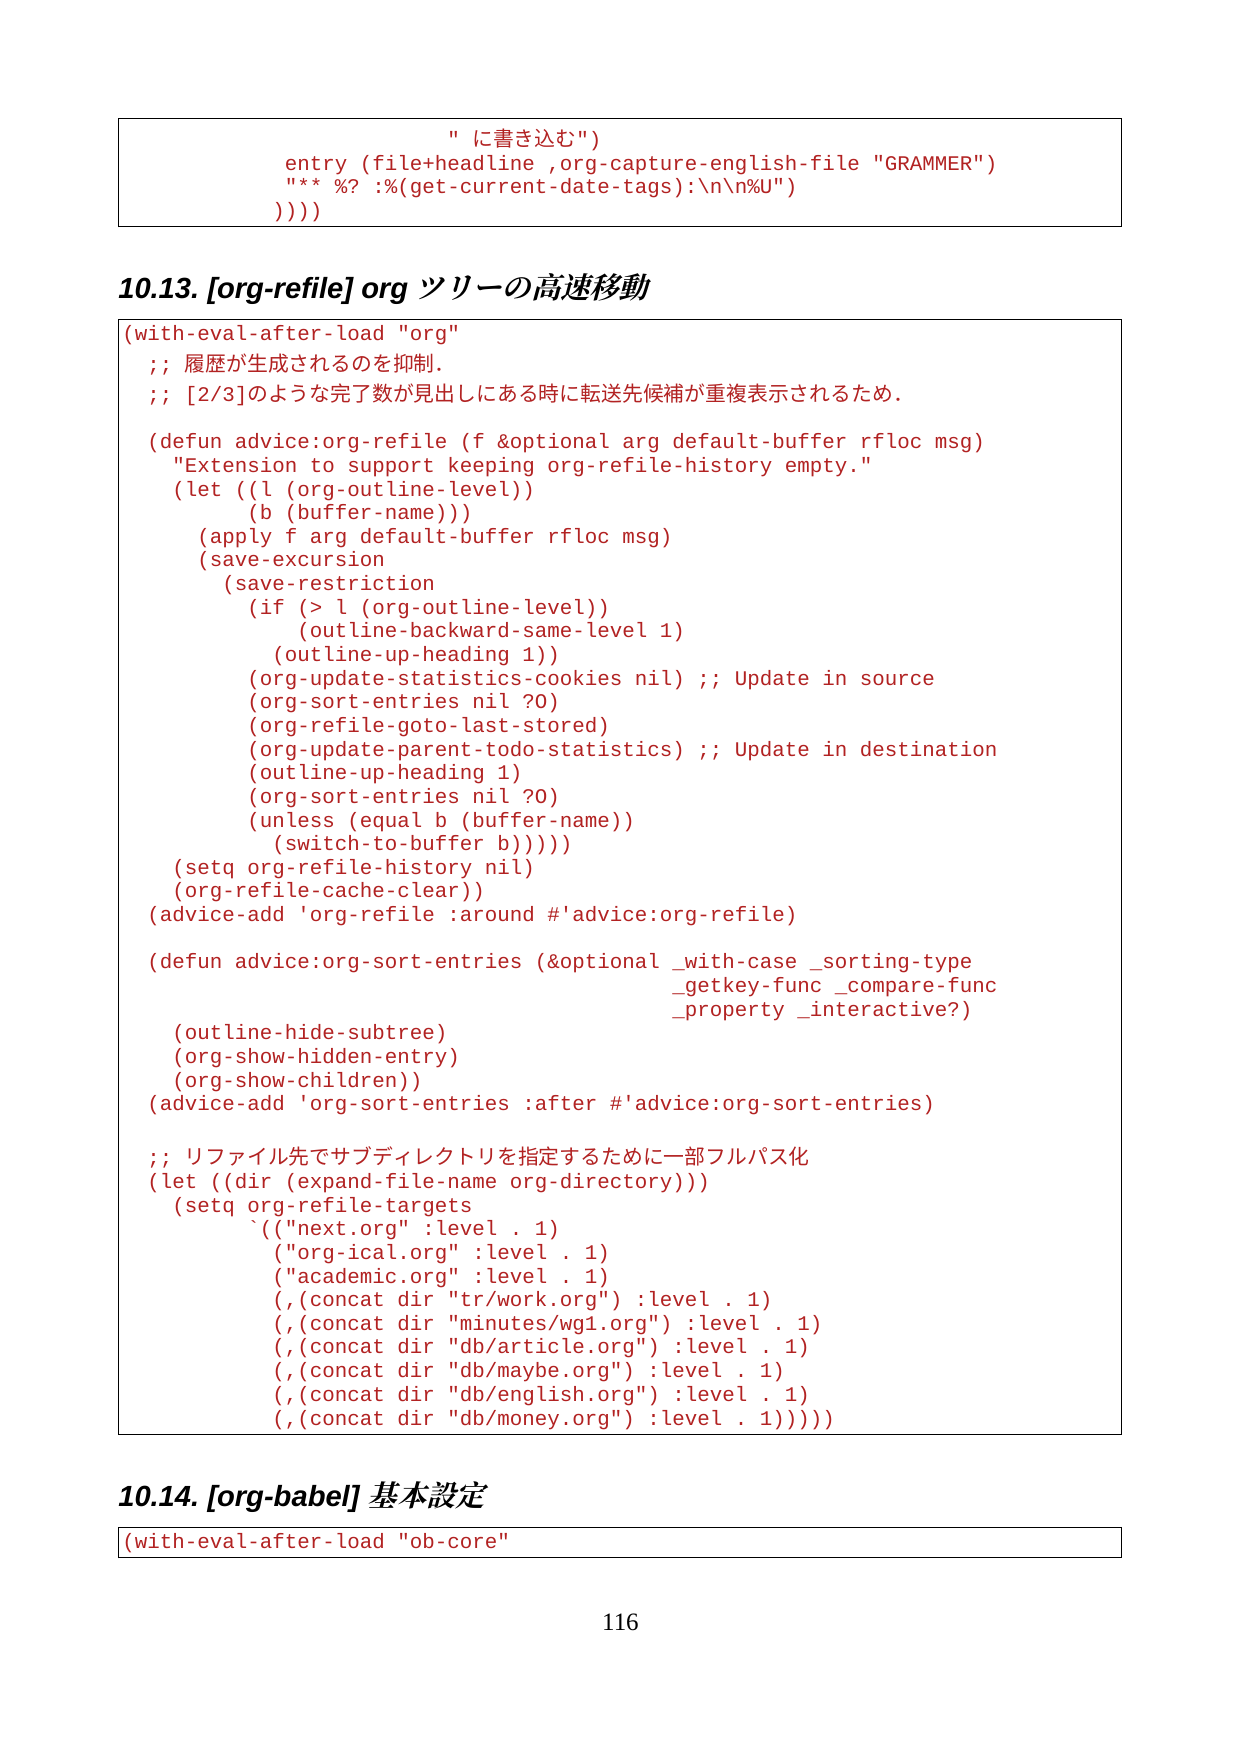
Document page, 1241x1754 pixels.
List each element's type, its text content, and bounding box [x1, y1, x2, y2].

text `(("next.org" :level . 1) [119, 1214, 1121, 1238]
text (org-show-hidden-entry) [119, 1042, 1121, 1066]
text (,(concat dir "db/maybe.org") :level . 1) [119, 1356, 1121, 1380]
text " に書き込む") [119, 119, 1121, 148]
text (switch-to-buffer b))))) [119, 829, 1121, 853]
text (outline-hide-subtree) [119, 1018, 1121, 1042]
text (advice-add 'org-refile :around #'advice:org-refile) [119, 900, 1121, 924]
text (outline-up-heading 1)) [119, 640, 1121, 664]
text (setq org-refile-history nil) [119, 853, 1121, 877]
text (defun advice:org-sort-entries (&optional _with-case _sorting-type [119, 947, 1121, 971]
text (let ((dir (expand-file-name org-directory))) [119, 1167, 1121, 1191]
subtitle [org-babel] 基本設定 [118, 1472, 1122, 1514]
text _getkey-func _compare-func [119, 971, 1121, 995]
text (b (buffer-name))) [119, 498, 1121, 522]
text (org-refile-cache-clear)) [119, 877, 1121, 900]
text (apply f arg default-buffer rfloc msg) [119, 522, 1121, 546]
text (org-sort-entries nil ?O) [119, 782, 1121, 806]
text (if (> l (org-outline-level)) [119, 593, 1121, 616]
text (,(concat dir "tr/work.org") :level . 1) [119, 1285, 1121, 1309]
text (,(concat dir "minutes/wg1.org") :level . 1) [119, 1309, 1121, 1333]
text (with-eval-after-load "org" [119, 320, 1121, 343]
text ;; [2/3]のような完了数が見出しにある時に転送先候補が重複表示されるため． [119, 373, 1121, 404]
text _property _interactive?) [119, 995, 1121, 1018]
text (with-eval-after-load "ob-core" [119, 1528, 1121, 1557]
text (org-refile-goto-last-stored) [119, 711, 1121, 735]
text (,(concat dir "db/english.org") :level . 1) [119, 1380, 1121, 1403]
text "Extension to support keeping org-refile-history empty." [119, 451, 1121, 474]
text (defun advice:org-refile (f &optional arg default-buffer rfloc msg) [119, 427, 1121, 451]
text (advice-add 'org-sort-entries :after #'advice:org-sort-entries) [119, 1089, 1121, 1113]
text "** %? :%(get-current-date-tags):\n\n%U") [119, 172, 1121, 196]
text (org-show-children)) [119, 1066, 1121, 1089]
text (let ((l (org-outline-level)) [119, 474, 1121, 498]
text (,(concat dir "db/money.org") :level . 1))))) [119, 1403, 1121, 1434]
text entry (file+headline ,org-capture-english-file "GRAMMER") [119, 148, 1121, 172]
text (outline-backward-same-level 1) [119, 616, 1121, 640]
text (save-restriction [119, 569, 1121, 593]
text (org-update-statistics-cookies nil) ;; Update in source [119, 664, 1121, 687]
text (save-excursion [119, 546, 1121, 569]
text (,(concat dir "db/article.org") :level . 1) [119, 1333, 1121, 1356]
text ("org-ical.org" :level . 1) [119, 1238, 1121, 1262]
text (org-sort-entries nil ?O) [119, 687, 1121, 711]
text ;; リファイル先でサブディレクトリを指定するために一部フルパス化 [119, 1137, 1121, 1167]
text (org-update-parent-todo-statistics) ;; Update in destination [119, 735, 1121, 758]
text (outline-up-heading 1) [119, 758, 1121, 782]
text (setq org-refile-targets [119, 1191, 1121, 1214]
text )))) [119, 196, 1121, 226]
text ("academic.org" :level . 1) [119, 1262, 1121, 1285]
text ;; 履歴が生成されるのを抑制． [119, 343, 1121, 373]
text (unless (equal b (buffer-name)) [119, 806, 1121, 829]
subtitle [org-refile] orgツリーの高速移動 [118, 265, 1122, 307]
